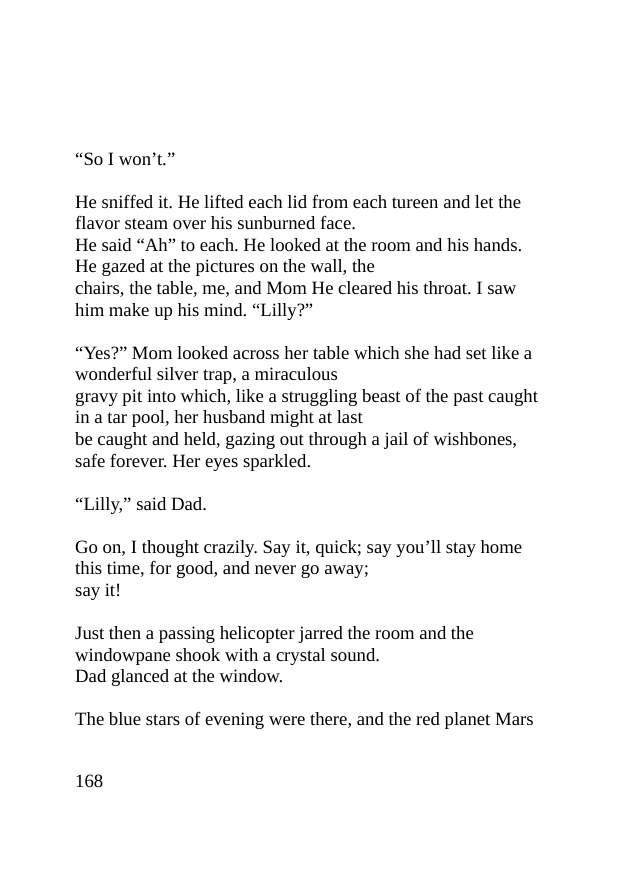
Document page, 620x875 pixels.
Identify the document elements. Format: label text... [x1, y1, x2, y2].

text “So I won’t.” He sniffed it. He lifted each lid from each tureen and let the flavor steam over his sunburned face. He said “Ah” to each. He looked at the room and his hands. He gazed at the pictures on the wall, the chairs, the table, me, and Mom He cleared his throat. I saw him make up his mind. “Lilly?” “Yes?” Mom looked across her table which she had set like a wonderful silver trap, a miraculous gravy pit into which, like a struggling beast of the past caught in a tar pool, her husband might at last be caught and held, gazing out through a jail of wishbones, safe forever. Her eyes sparkled. “Lilly,” said Dad. Go on, I thought crazily. Say it, quick; say you’ll stay home this time, for good, and never go away; say it! Just then a passing helicopter jarred the room and the windowpane shook with a crystal sound. Dad glanced at the window. The blue stars of evening were there, and the red planet Mars [75, 126, 544, 730]
